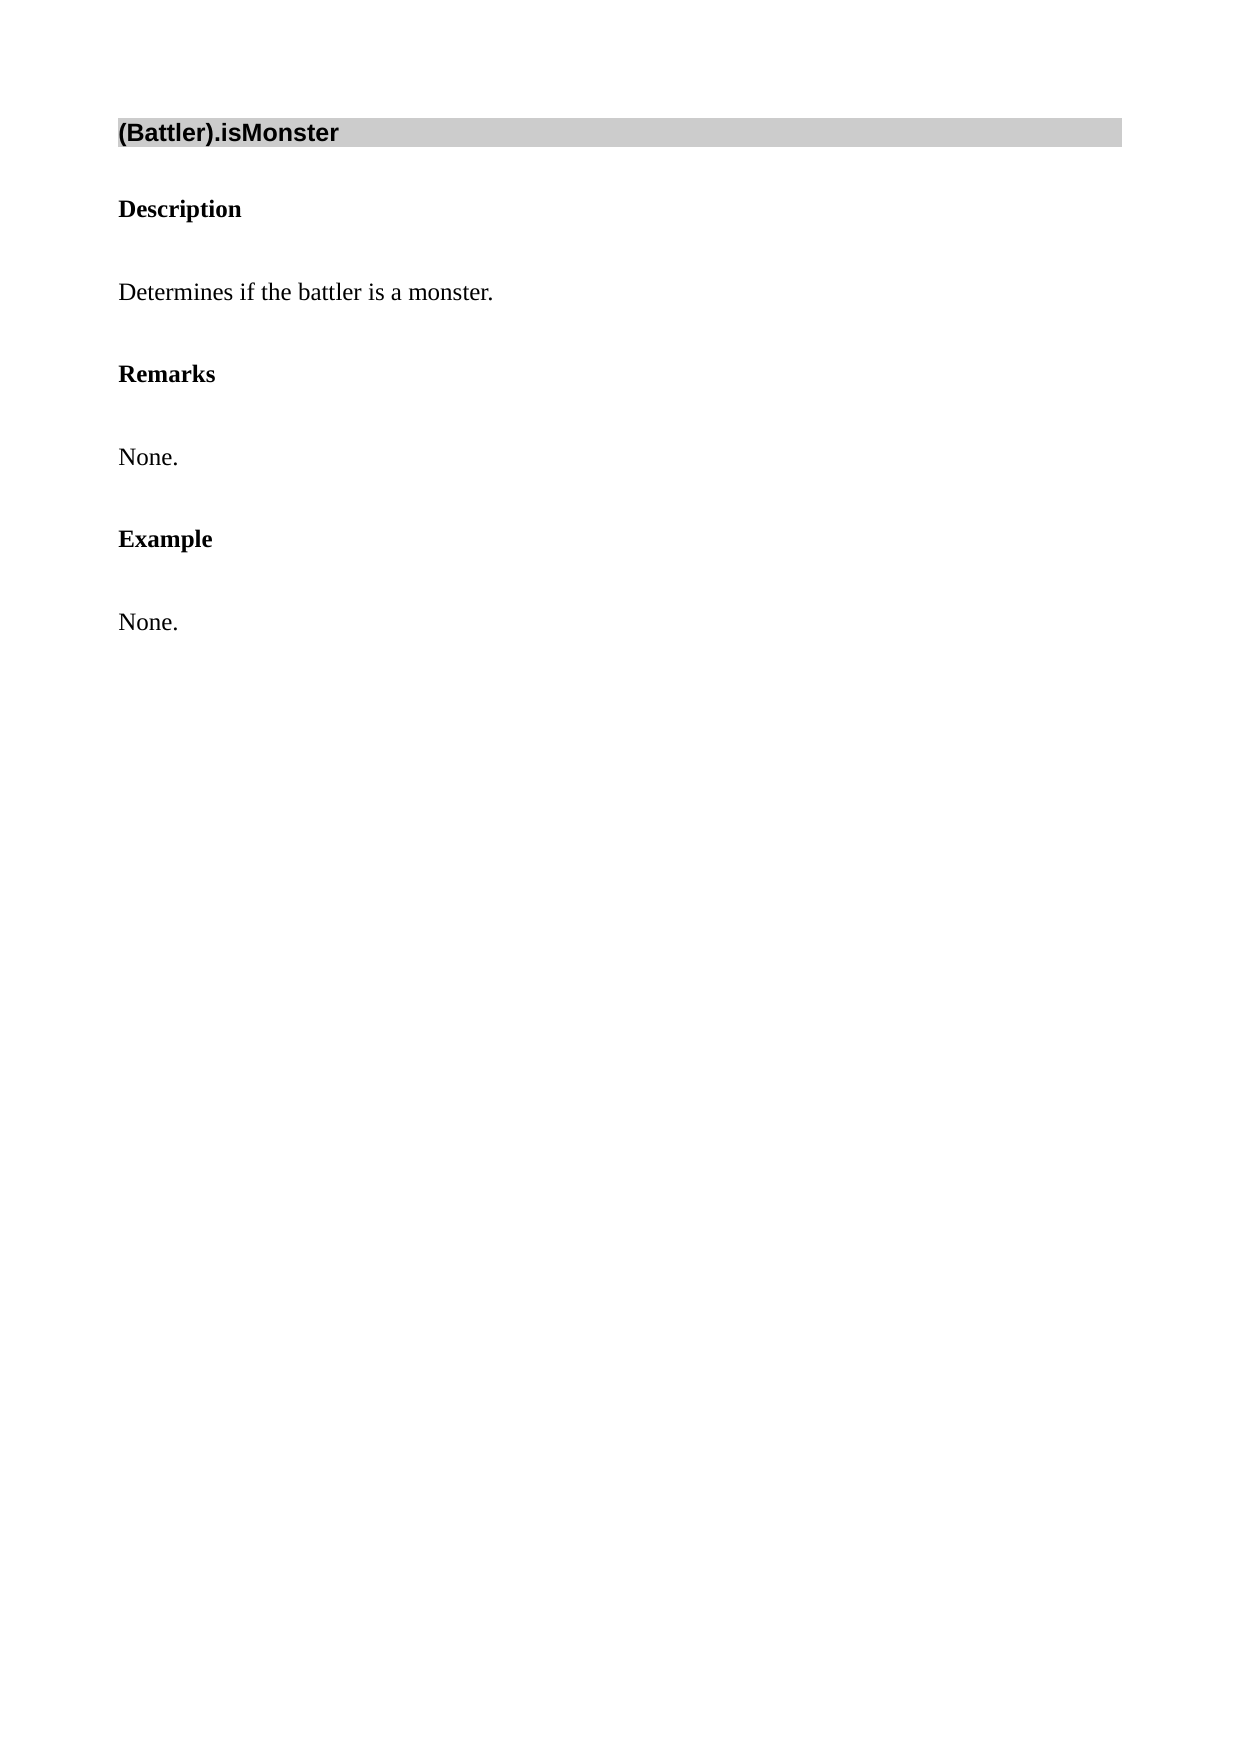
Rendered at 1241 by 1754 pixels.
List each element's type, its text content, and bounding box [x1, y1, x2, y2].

text None. [118, 607, 1122, 636]
text Description [118, 194, 1122, 223]
text Remarks [118, 359, 1122, 388]
text Example [118, 524, 1122, 553]
text None. [118, 442, 1122, 471]
text Determines if the battler is a monster. [118, 277, 1122, 306]
subtitle (Battler).isMonster [118, 118, 1122, 147]
